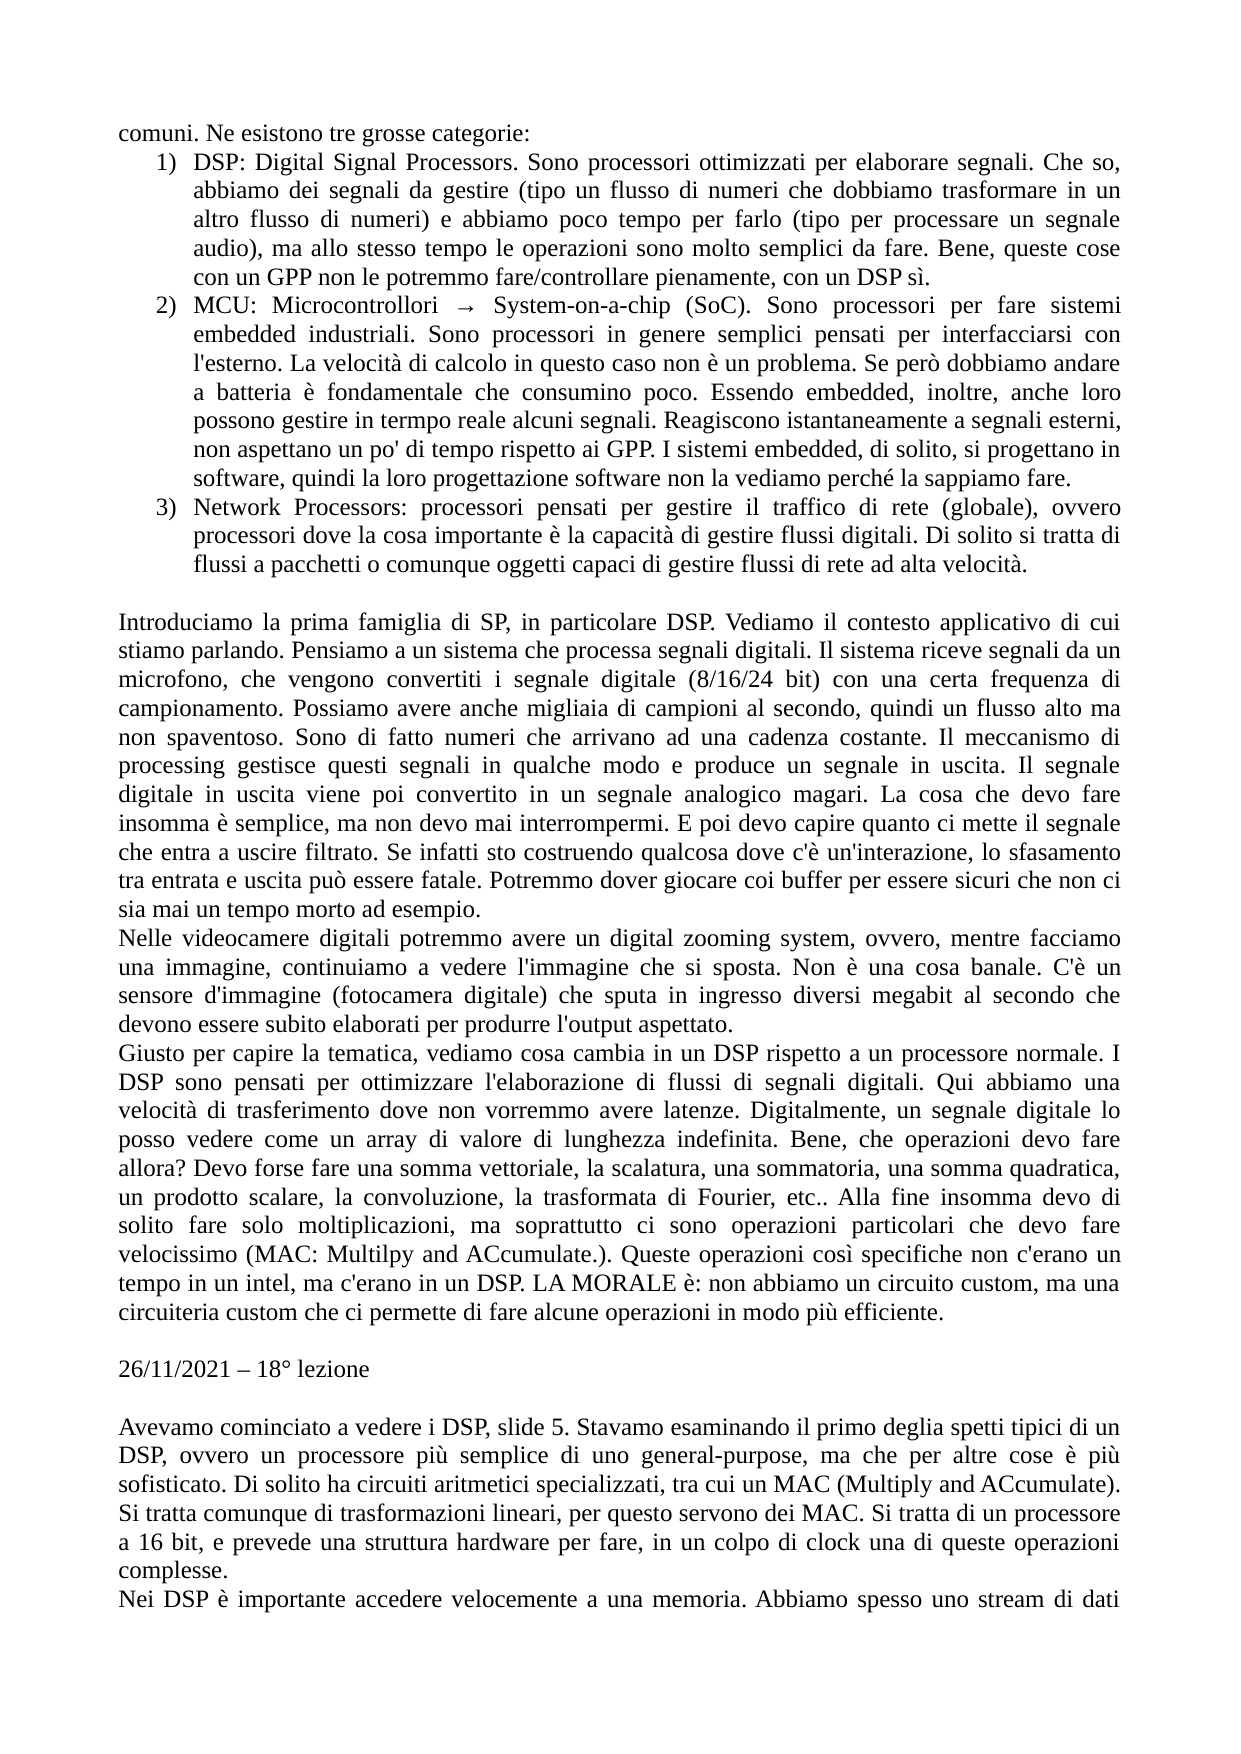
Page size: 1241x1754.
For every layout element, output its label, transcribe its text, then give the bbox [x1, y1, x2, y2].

text Nelle videocamere digitali potremmo avere un digital zooming system, ovvero, mentre facciamo una immagine, continuiamo a vedere l'immagine che si sposta. Non è una cosa banale. C'è un sensore d'immagine (fotocamera digitale) che sputa in ingresso diversi megabit al secondo che devono essere subito elaborati per produrre l'output aspettato. [118, 923, 1122, 1038]
text 26/11/2021 – 18° lezione [118, 1354, 1122, 1383]
text Nei DSP è importante accedere velocemente a una memoria. Abbiamo spesso uno stream di dati [118, 1584, 1122, 1613]
list Network Processors: processori pensati per gestire il traffico di rete (globale), ovvero processori dove la cosa importante è la capacità di gestire flussi digitali. Di solito si tratta di flussi a pacchetti o comunque oggetti capaci di gestire flussi di rete ad alta velocità. [156, 492, 1122, 578]
text Avevamo cominciato a vedere i DSP, slide 5. Stavamo esaminando il primo deglia spetti tipici di un DSP, ovvero un processore più semplice di uno general-purpose, ma che per altre cose è più sofisticato. Di solito ha circuiti aritmetici specializzati, tra cui un MAC (Multiply and ACcumulate). Si tratta comunque di trasformazioni lineari, per questo servono dei MAC. Si tratta di un processore a 16 bit, e prevede una struttura hardware per fare, in un colpo di clock una di queste operazioni complesse. [118, 1412, 1122, 1584]
text Introduciamo la prima famiglia di SP, in particolare DSP. Vediamo il contesto applicativo di cui stiamo parlando. Pensiamo a un sistema che processa segnali digitali. Il sistema riceve segnali da un microfono, che vengono convertiti i segnale digitale (8/16/24 bit) con una certa frequenza di campionamento. Possiamo avere anche migliaia di campioni al secondo, quindi un flusso alto ma non spaventoso. Sono di fatto numeri che arrivano ad una cadenza costante. Il meccanismo di processing gestisce questi segnali in qualche modo e produce un segnale in uscita. Il segnale digitale in uscita viene poi convertito in un segnale analogico magari. La cosa che devo fare insomma è semplice, ma non devo mai interrompermi. E poi devo capire quanto ci mette il segnale che entra a uscire filtrato. Se infatti sto costruendo qualcosa dove c'è un'interazione, lo sfasamento tra entrata e uscita può essere fatale. Potremmo dover giocare coi buffer per essere sicuri che non ci sia mai un tempo morto ad esempio. [118, 607, 1122, 923]
text Giusto per capire la tematica, vediamo cosa cambia in un DSP rispetto a un processore normale. I DSP sono pensati per ottimizzare l'elaborazione di flussi di segnali digitali. Qui abbiamo una velocità di trasferimento dove non vorremmo avere latenze. Digitalmente, un segnale digitale lo posso vedere come un array di valore di lunghezza indefinita. Bene, che operazioni devo fare allora? Devo forse fare una somma vettoriale, la scalatura, una sommatoria, una somma quadratica, un prodotto scalare, la convoluzione, la trasformata di Fourier, etc.. Alla fine insomma devo di solito fare solo moltiplicazioni, ma soprattutto ci sono operazioni particolari che devo fare velocissimo (MAC: Multilpy and ACcumulate.). Queste operazioni così specifiche non c'erano un tempo in un intel, ma c'erano in un DSP. LA MORALE è: non abbiamo un circuito custom, ma una circuiteria custom che ci permette di fare alcune operazioni in modo più efficiente. [118, 1038, 1122, 1326]
list MCU: Microcontrollori → System-on-a-chip (SoC). Sono processori per fare sistemi embedded industriali. Sono processori in genere semplici pensati per interfacciarsi con l'esterno. La velocità di calcolo in questo caso non è un problema. Se però dobbiamo andare a batteria è fondamentale che consumino poco. Essendo embedded, inoltre, anche loro possono gestire in termpo reale alcuni segnali. Reagiscono istantaneamente a segnali esterni, non aspettano un po' di tempo rispetto ai GPP. I sistemi embedded, di solito, si progettano in software, quindi la loro progettazione software non la vediamo perché la sappiamo fare. [156, 291, 1122, 492]
text comuni. Ne esistono tre grosse categorie: [118, 118, 1122, 147]
list DSP: Digital Signal Processors. Sono processori ottimizzati per elaborare segnali. Che so, abbiamo dei segnali da gestire (tipo un flusso di numeri che dobbiamo trasformare in un altro flusso di numeri) e abbiamo poco tempo per farlo (tipo per processare un segnale audio), ma allo stesso tempo le operazioni sono molto semplici da fare. Bene, queste cose con un GPP non le potremmo fare/controllare pienamente, con un DSP sì. [156, 147, 1122, 291]
